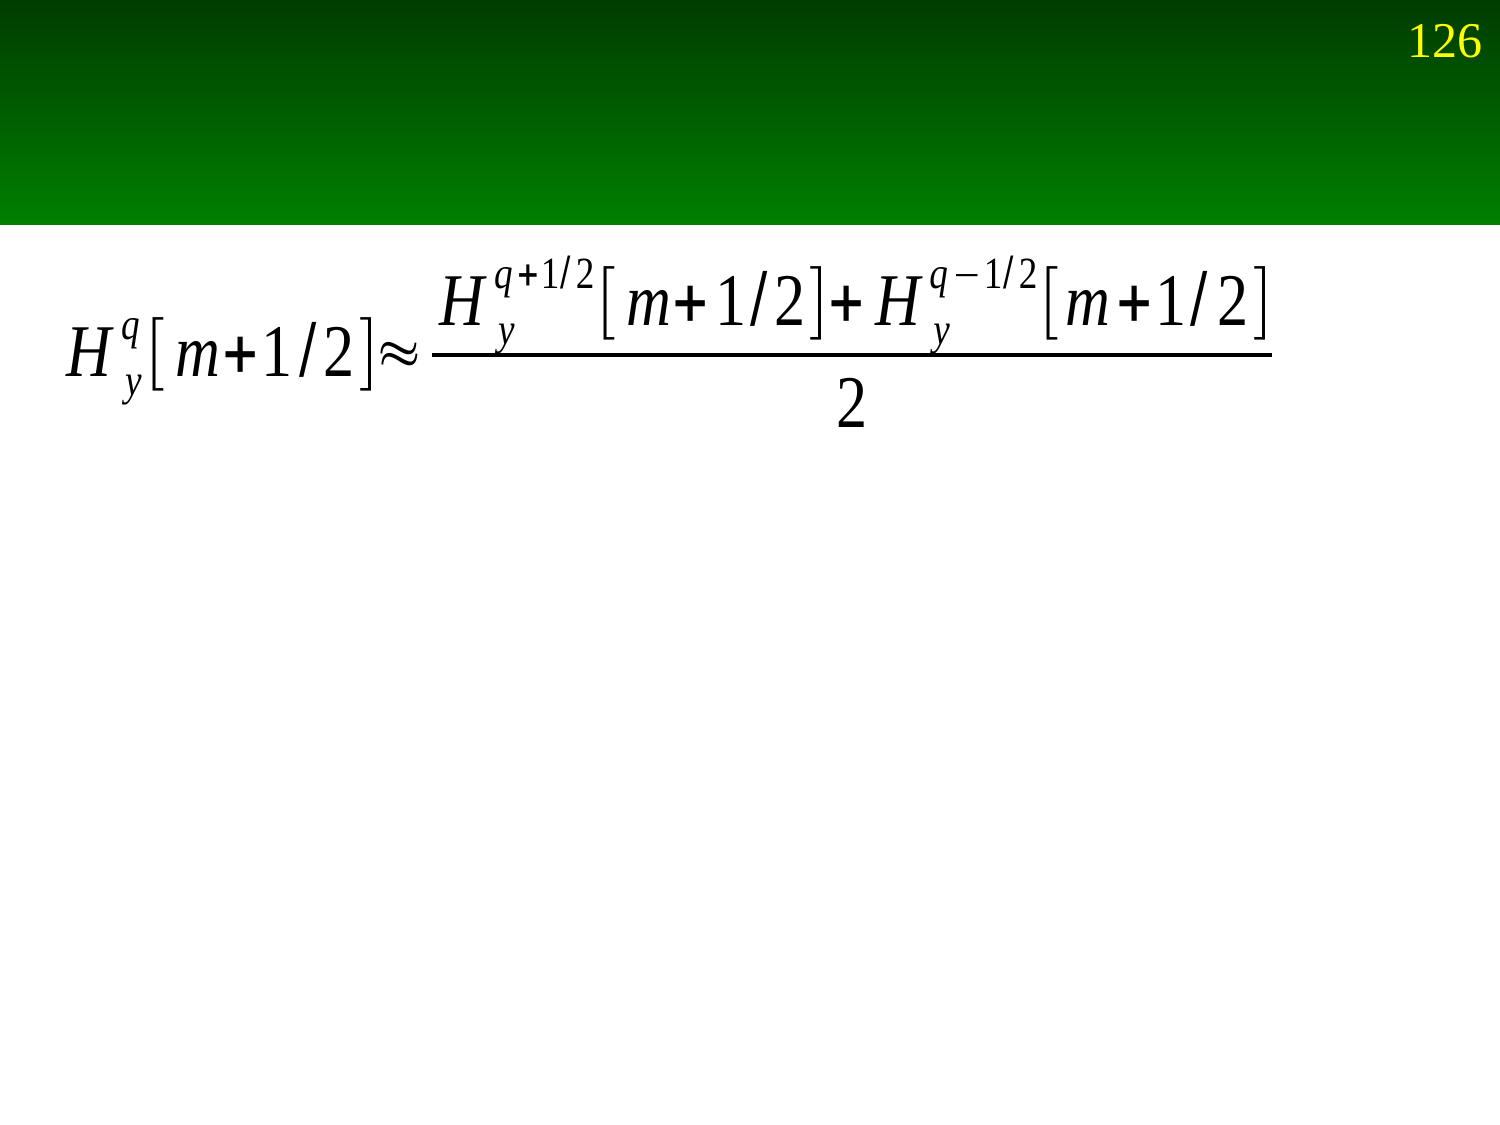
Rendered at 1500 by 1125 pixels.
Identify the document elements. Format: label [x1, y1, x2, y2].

chart [47, 246, 1289, 447]
